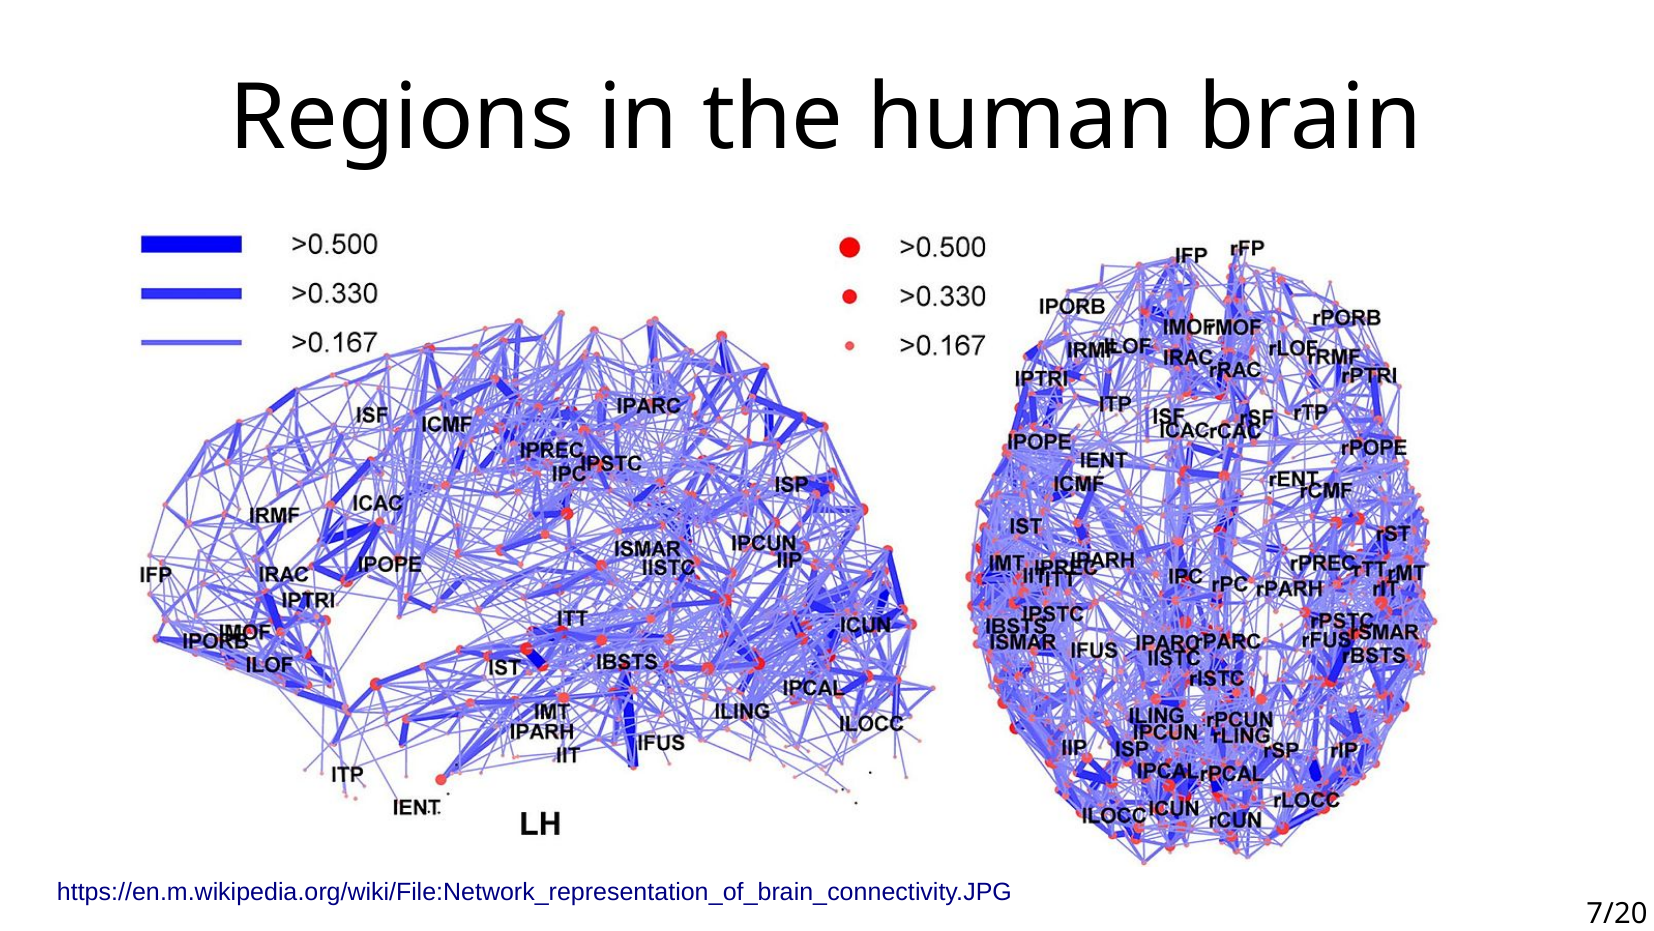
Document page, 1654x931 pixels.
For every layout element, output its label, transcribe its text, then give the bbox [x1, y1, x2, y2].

text_box https://en.m.wikipedia.org/wiki/File:Network_representation_of_brain_connectivity.JPG [42, 870, 1501, 921]
picture [131, 224, 1456, 868]
title Regions in the human brain [82, 1, 1571, 226]
